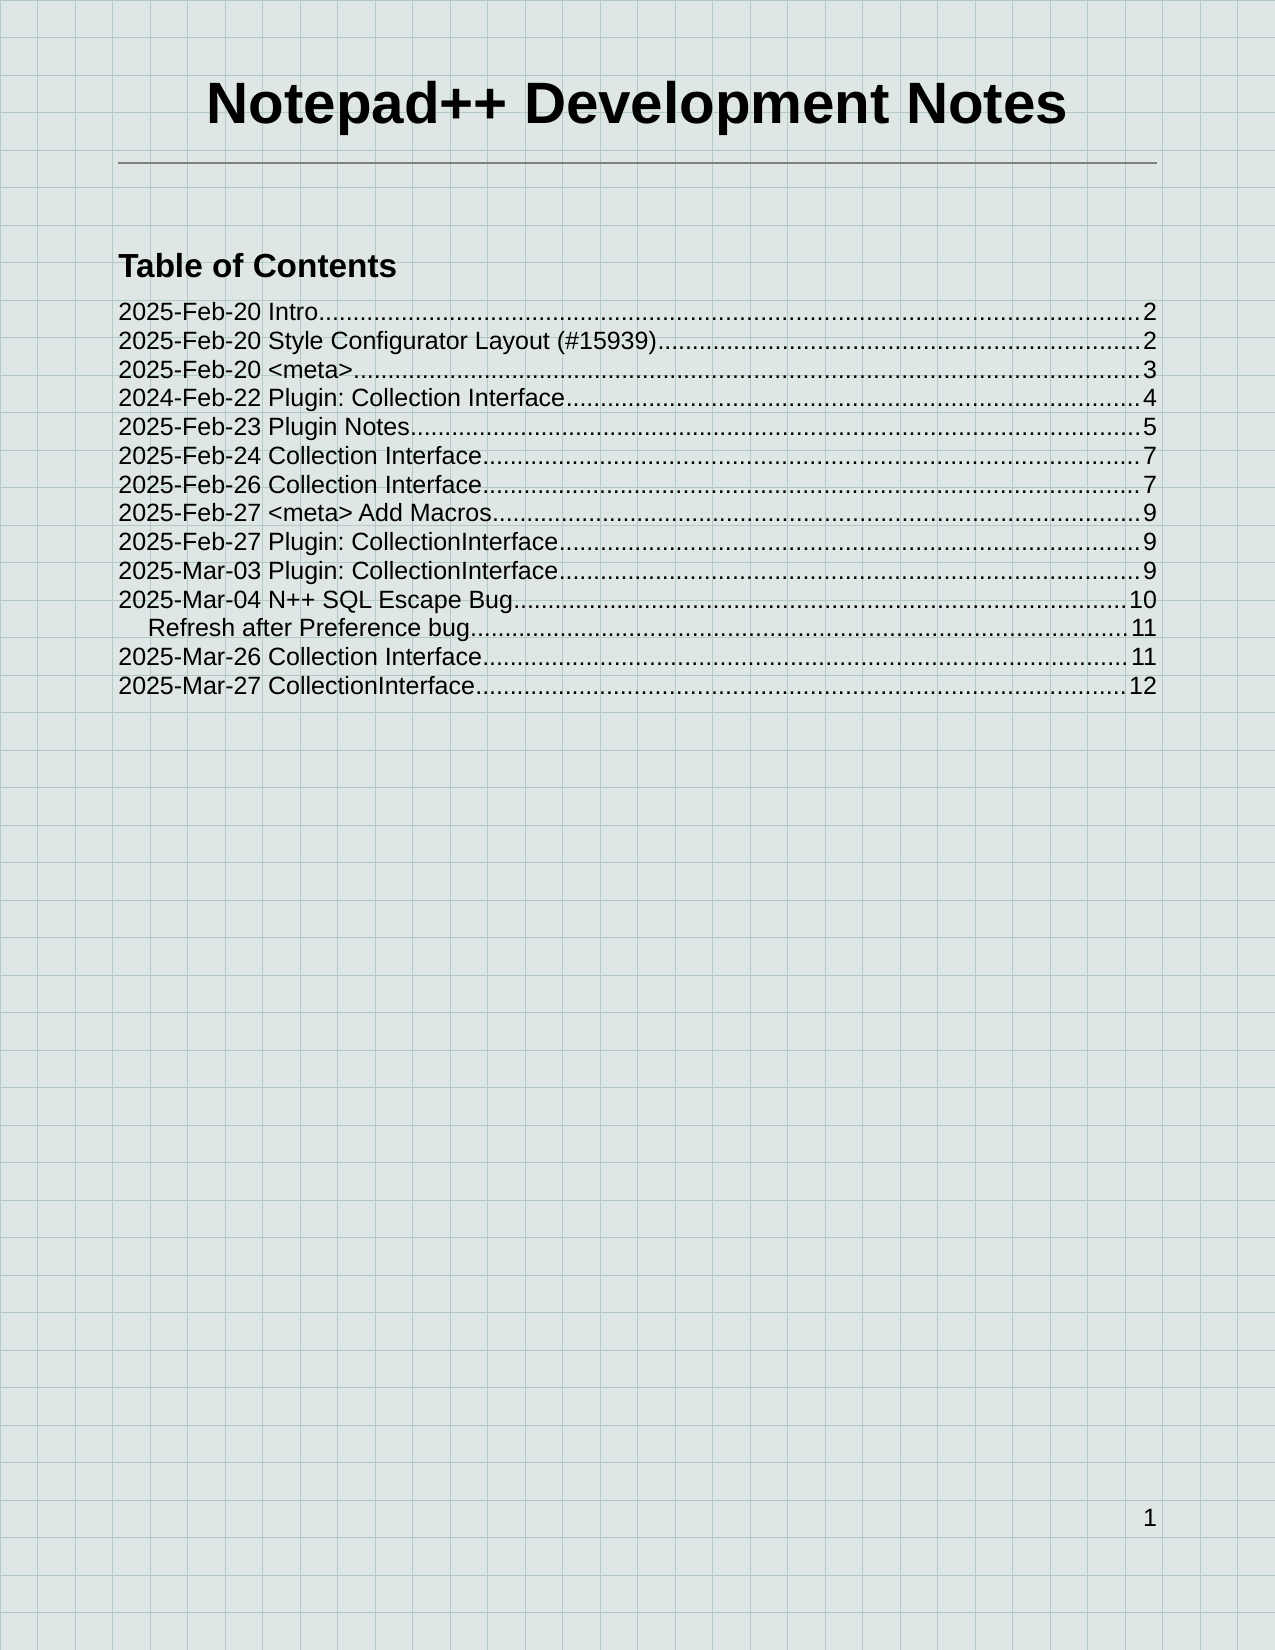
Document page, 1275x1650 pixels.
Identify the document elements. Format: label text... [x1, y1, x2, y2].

text 2025-Feb-20 Intro 2 [118, 297, 1157, 326]
text 2025-Feb-20 Style Configurator Layout (#15939) 2 [118, 326, 1157, 354]
text 2025-Feb-26 Collection Interface 7 [118, 469, 1157, 498]
text 2025-Feb-27 Plugin: CollectionInterface 9 [118, 527, 1157, 556]
text 2025-Feb-24 Collection Interface 7 [118, 441, 1157, 469]
subtitle Table of Contents [118, 246, 1157, 284]
text 2025-Feb-27 <meta> Add Macros 9 [118, 498, 1157, 527]
text 2025-Mar-03 Plugin: CollectionInterface 9 [118, 556, 1157, 584]
text 2025-Mar-27 CollectionInterface 12 [118, 671, 1157, 699]
text 2025-Feb-20 <meta> 3 [118, 354, 1157, 383]
text 2025-Mar-04 N++ SQL Escape Bug 10 [118, 584, 1157, 613]
text 2025-Mar-26 Collection Interface 11 [118, 642, 1157, 671]
text 2024-Feb-22 Plugin: Collection Interface 4 [118, 383, 1157, 412]
text 2025-Feb-23 Plugin Notes 5 [118, 412, 1157, 441]
text Refresh after Preference bug 11 [148, 613, 1157, 642]
